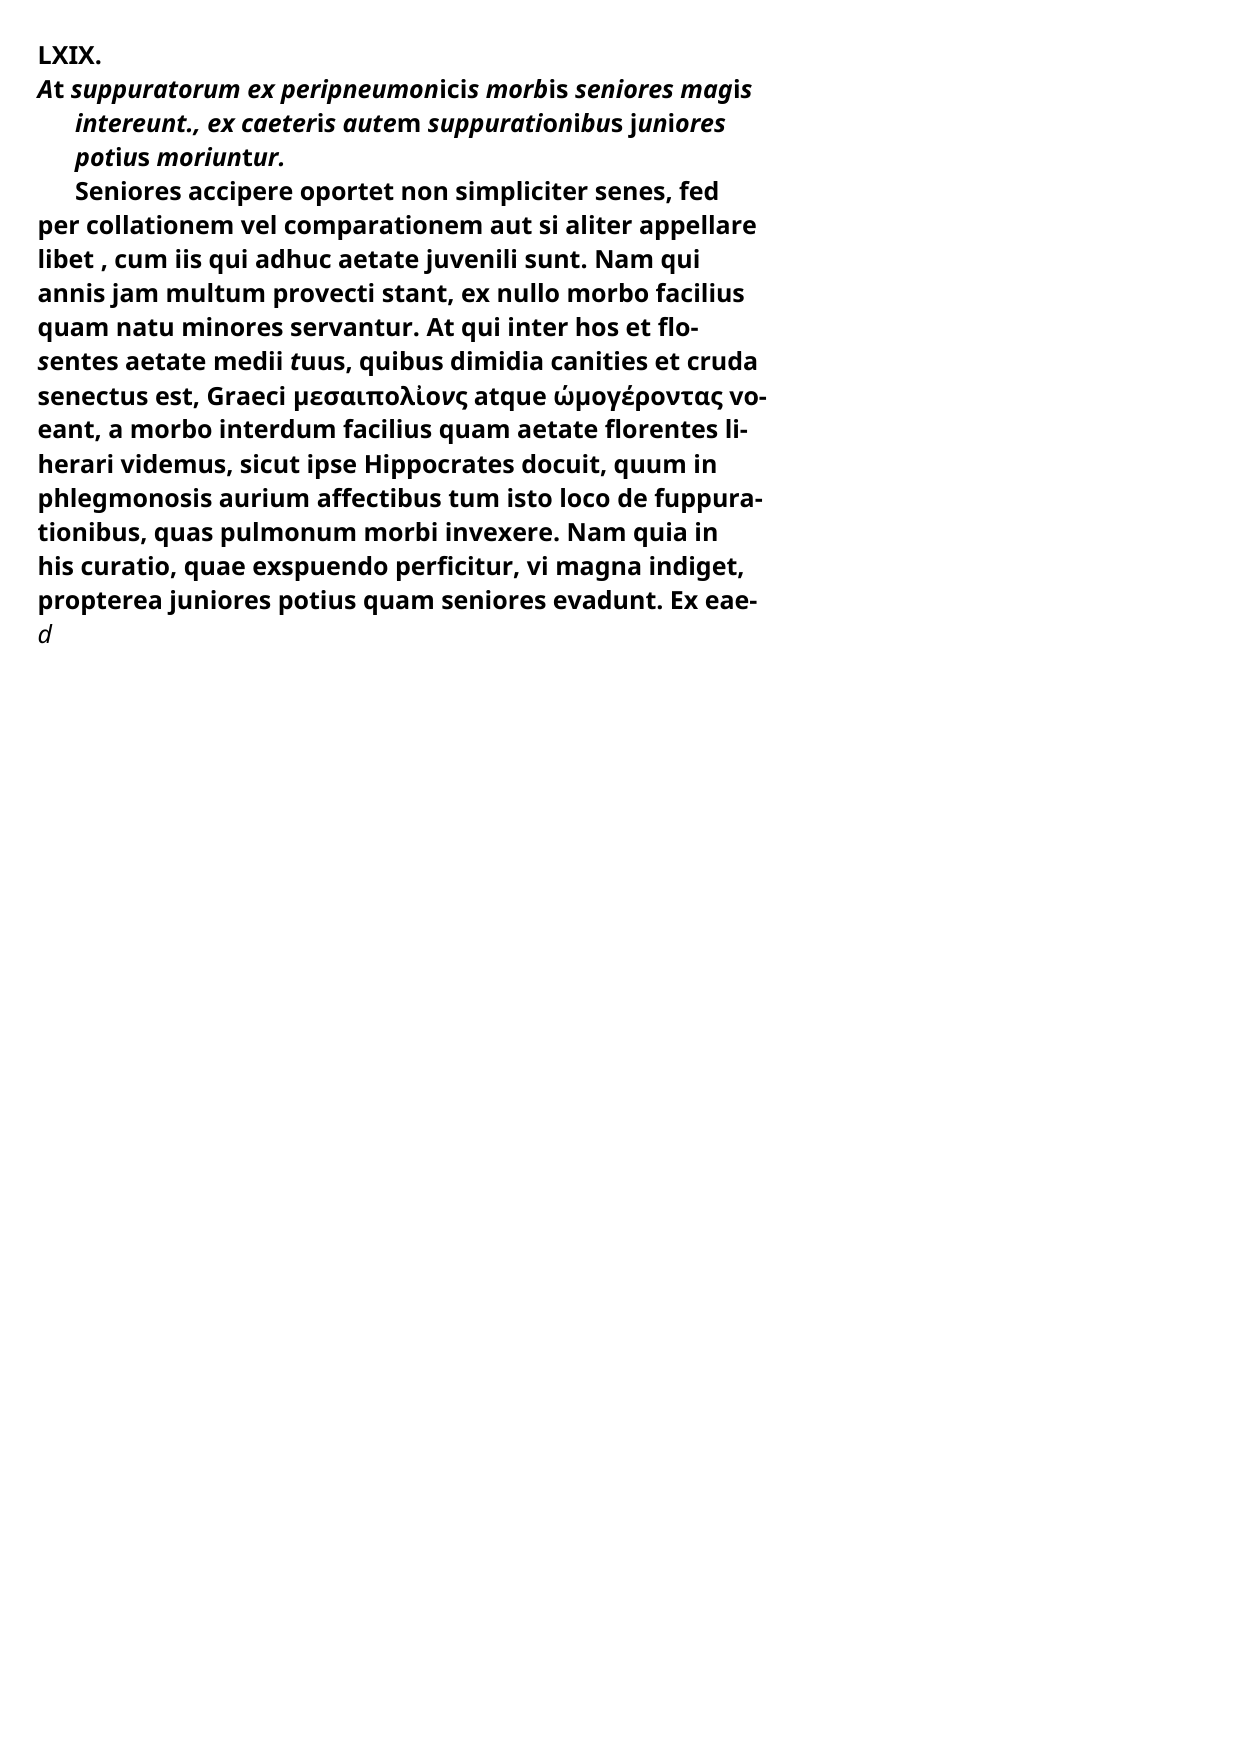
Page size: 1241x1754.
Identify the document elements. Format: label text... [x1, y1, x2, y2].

text d [37, 617, 1203, 651]
text LXIX. [37, 37, 1203, 72]
text At suppuratorum ex peripneumonicis morbis seniores magis intereunt., ex caeteris autem suppurationibus juniores potius moriuntur. [37, 72, 1203, 174]
text Seniores accipere oportet non simpliciter senes, fed per collationem vel comparationem aut si aliter appellare libet , cum iis qui adhuc aetate juvenili sunt. Nam qui annis jam multum provecti stant, ex nullo morbo facilius quam natu minores servantur. At qui inter hos et flo- sentes aetate medii tuus, quibus dimidia canities et cruda senectus est, Graeci μεσαιπολἰονς atque ώμογέροντας vo- eant, a morbo interdum facilius quam aetate florentes li- herari videmus, sicut ipse Hippocrates docuit, quum in phlegmonosis aurium affectibus tum isto loco de fuppura- tionibus, quas pulmonum morbi invexere. Nam quia in his curatio, quae exspuendo perficitur, vi magna indiget, propterea juniores potius quam seniores evadunt. Ex eae- [37, 174, 1203, 617]
